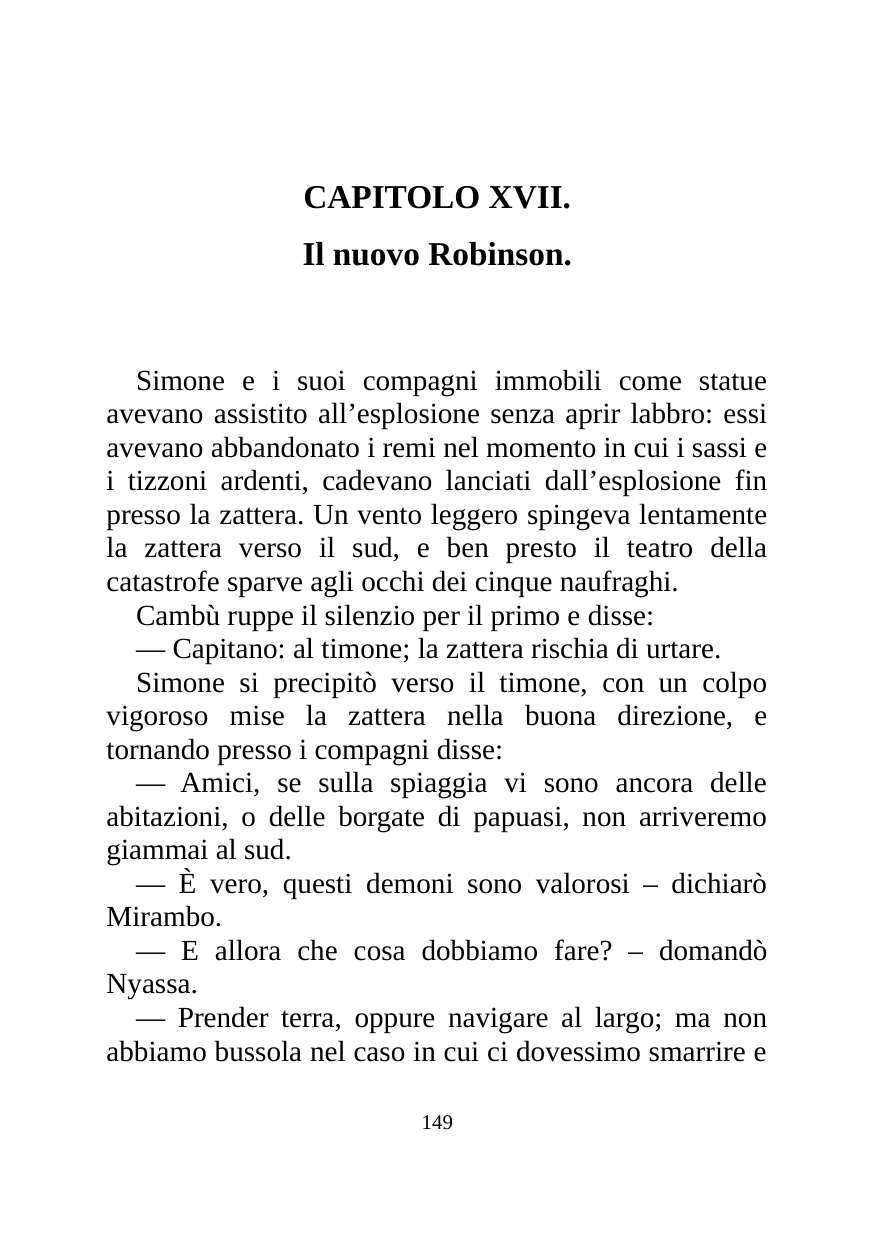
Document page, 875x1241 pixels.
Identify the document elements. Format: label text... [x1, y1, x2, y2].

text — E allora che cosa dobbiamo fare? – domandò Nyassa. [106, 933, 768, 1000]
text Simone e i suoi compagni immobili come statue avevano assistito all’esplosione senza aprir labbro: essi avevano abbandonato i remi nel momento in cui i sassi e i tizzoni ardenti, cadevano lanciati dall’esplosione fin presso la zattera. Un vento leggero spingeva lentamente la zattera verso il sud, e ben presto il teatro della catastrofe sparve agli occhi dei cinque naufraghi. [106, 363, 768, 598]
text Cambù ruppe il silenzio per il primo e disse: [106, 598, 768, 631]
text — Prender terra, oppure navigare al largo; ma non abbiamo bussola nel caso in cui ci dovessimo smarrire e [106, 1000, 768, 1067]
text — Capitano: al timone; la zattera rischia di urtare. [106, 631, 768, 665]
text Simone si precipitò verso il timone, con un colpo vigoroso mise la zattera nella buona direzione, e tornando presso i compagni disse: [106, 665, 768, 765]
text — Amici, se sulla spiaggia vi sono ancora delle abitazioni, o delle borgate di papuasi, non arriveremo giammai al sud. [106, 765, 768, 866]
text — È vero, questi demoni sono valorosi – dichiarò Mirambo. [106, 866, 768, 933]
subtitle CAPITOLO XVII. Il nuovo Robinson. [106, 177, 768, 273]
